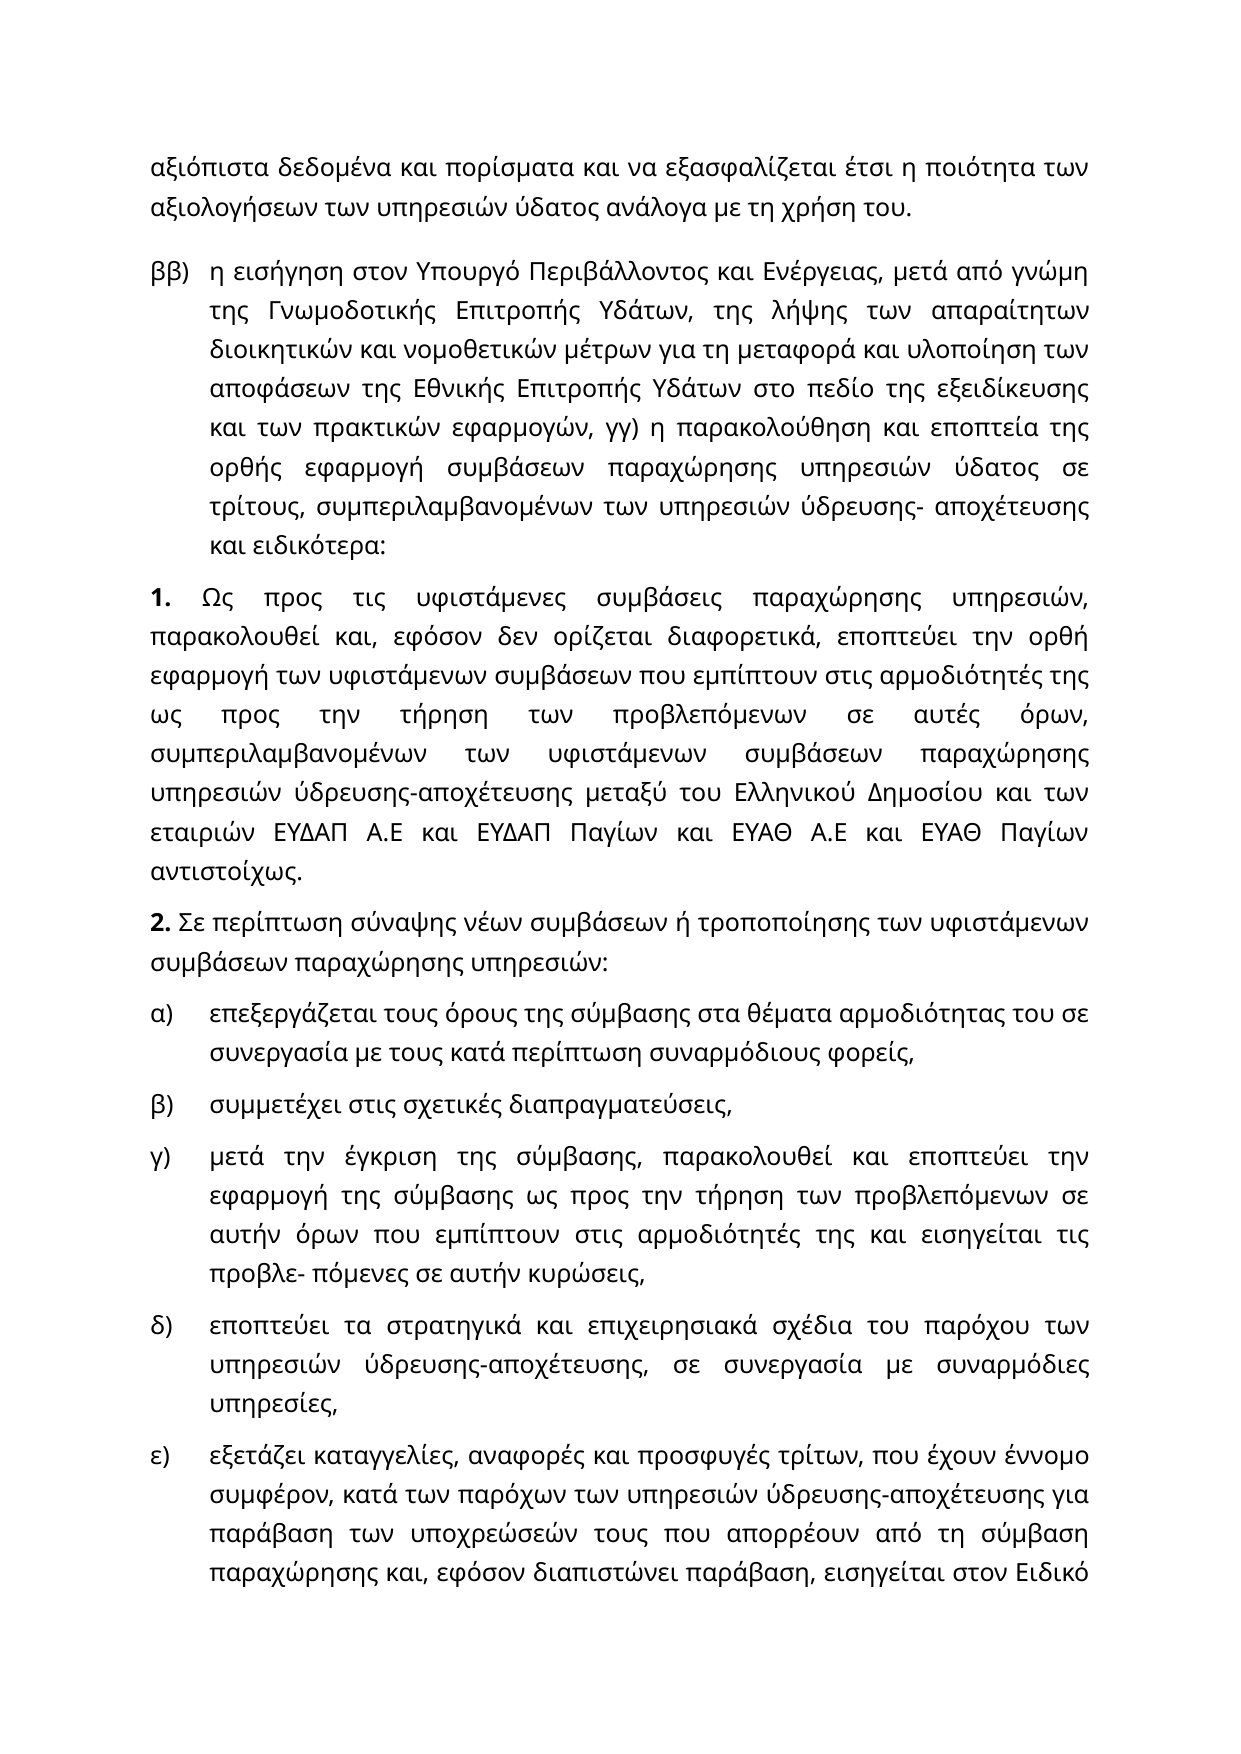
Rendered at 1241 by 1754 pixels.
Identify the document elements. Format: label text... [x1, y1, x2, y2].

list α) επεξεργάζεται τους όρους της σύμβασης στα θέματα αρμοδιότητας του σε συνεργασία με τους κατά περίπτωση συναρμόδιους φορείς, [150, 996, 1090, 1069]
text 1. Ως προς τις υφιστάμενες συμβάσεις παραχώρησης υπηρεσιών, παρακολουθεί και, εφόσον δεν ορίζεται διαφορετικά, εποπτεύει την ορθή εφαρμογή των υφιστάμενων συμβάσεων που εμπίπτουν στις αρμοδιότητές της ως προς την τήρηση των προβλεπόμενων σε αυτές όρων, συμπεριλαμβανομένων των υφιστάμενων συμβάσεων παραχώρησης υπηρεσιών ύδρευσης-αποχέτευσης μεταξύ του Ελληνικού Δημοσίου και των εταιριών ΕΥΔΑΠ Α.Ε και ΕΥΔΑΠ Παγίων και ΕΥΑΘ Α.Ε και ΕΥΑΘ Παγίων αντιστοίχως. [150, 579, 1090, 887]
list ββ) η εισήγηση στον Υπουργό Περιβάλλοντος και Ενέργειας, μετά από γνώμη της Γνωμοδοτικής Επιτροπής Υδάτων, της λήψης των απαραίτητων διοικητικών και νομοθετικών μέτρων για τη μεταφορά και υλοποίηση των αποφάσεων της Εθνικής Επιτροπής Υδάτων στο πεδίο της εξειδίκευσης και των πρακτικών εφαρμογών, γγ) η παρακολούθηση και εποπτεία της ορθής εφαρμογή συμβάσεων παραχώρησης υπηρεσιών ύδατος σε τρίτους, συμπεριλαμβανομένων των υπηρεσιών ύδρευσης- αποχέτευσης και ειδικότερα: [150, 253, 1090, 562]
list γ) μετά την έγκριση της σύμβασης, παρακολουθεί και εποπτεύει την εφαρμογή της σύμβασης ως προς την τήρηση των προβλεπόμενων σε αυτήν όρων που εμπίπτουν στις αρμοδιότητές της και εισηγείται τις προβλε- πόμενες σε αυτήν κυρώσεις, [150, 1138, 1090, 1290]
text αξιόπιστα δεδομένα και πορίσματα και να εξασφαλίζεται έτσι η ποιότητα των αξιολογήσεων των υπηρεσιών ύδατος ανάλογα με τη χρήση του. [150, 150, 1090, 223]
list β) συμμετέχει στις σχετικές διαπραγματεύσεις, [150, 1087, 1090, 1121]
text 2. Σε περίπτωση σύναψης νέων συμβάσεων ή τροποποίησης των υφιστάμενων συμβάσεων παραχώρησης υπηρεσιών: [150, 905, 1090, 978]
list ε) εξετάζει καταγγελίες, αναφορές και προσφυγές τρίτων, που έχουν έννομο συμφέρον, κατά των παρόχων των υπηρεσιών ύδρευσης-αποχέτευσης για παράβαση των υποχρεώσεών τους που απορρέουν από τη σύμβαση παραχώρησης και, εφόσον διαπιστώνει παράβαση, εισηγείται στον Ειδικό [150, 1437, 1090, 1589]
list δ) εποπτεύει τα στρατηγικά και επιχειρησιακά σχέδια του παρόχου των υπηρεσιών ύδρευσης-αποχέτευσης, σε συνεργασία με συναρμόδιες υπηρεσίες, [150, 1307, 1090, 1420]
